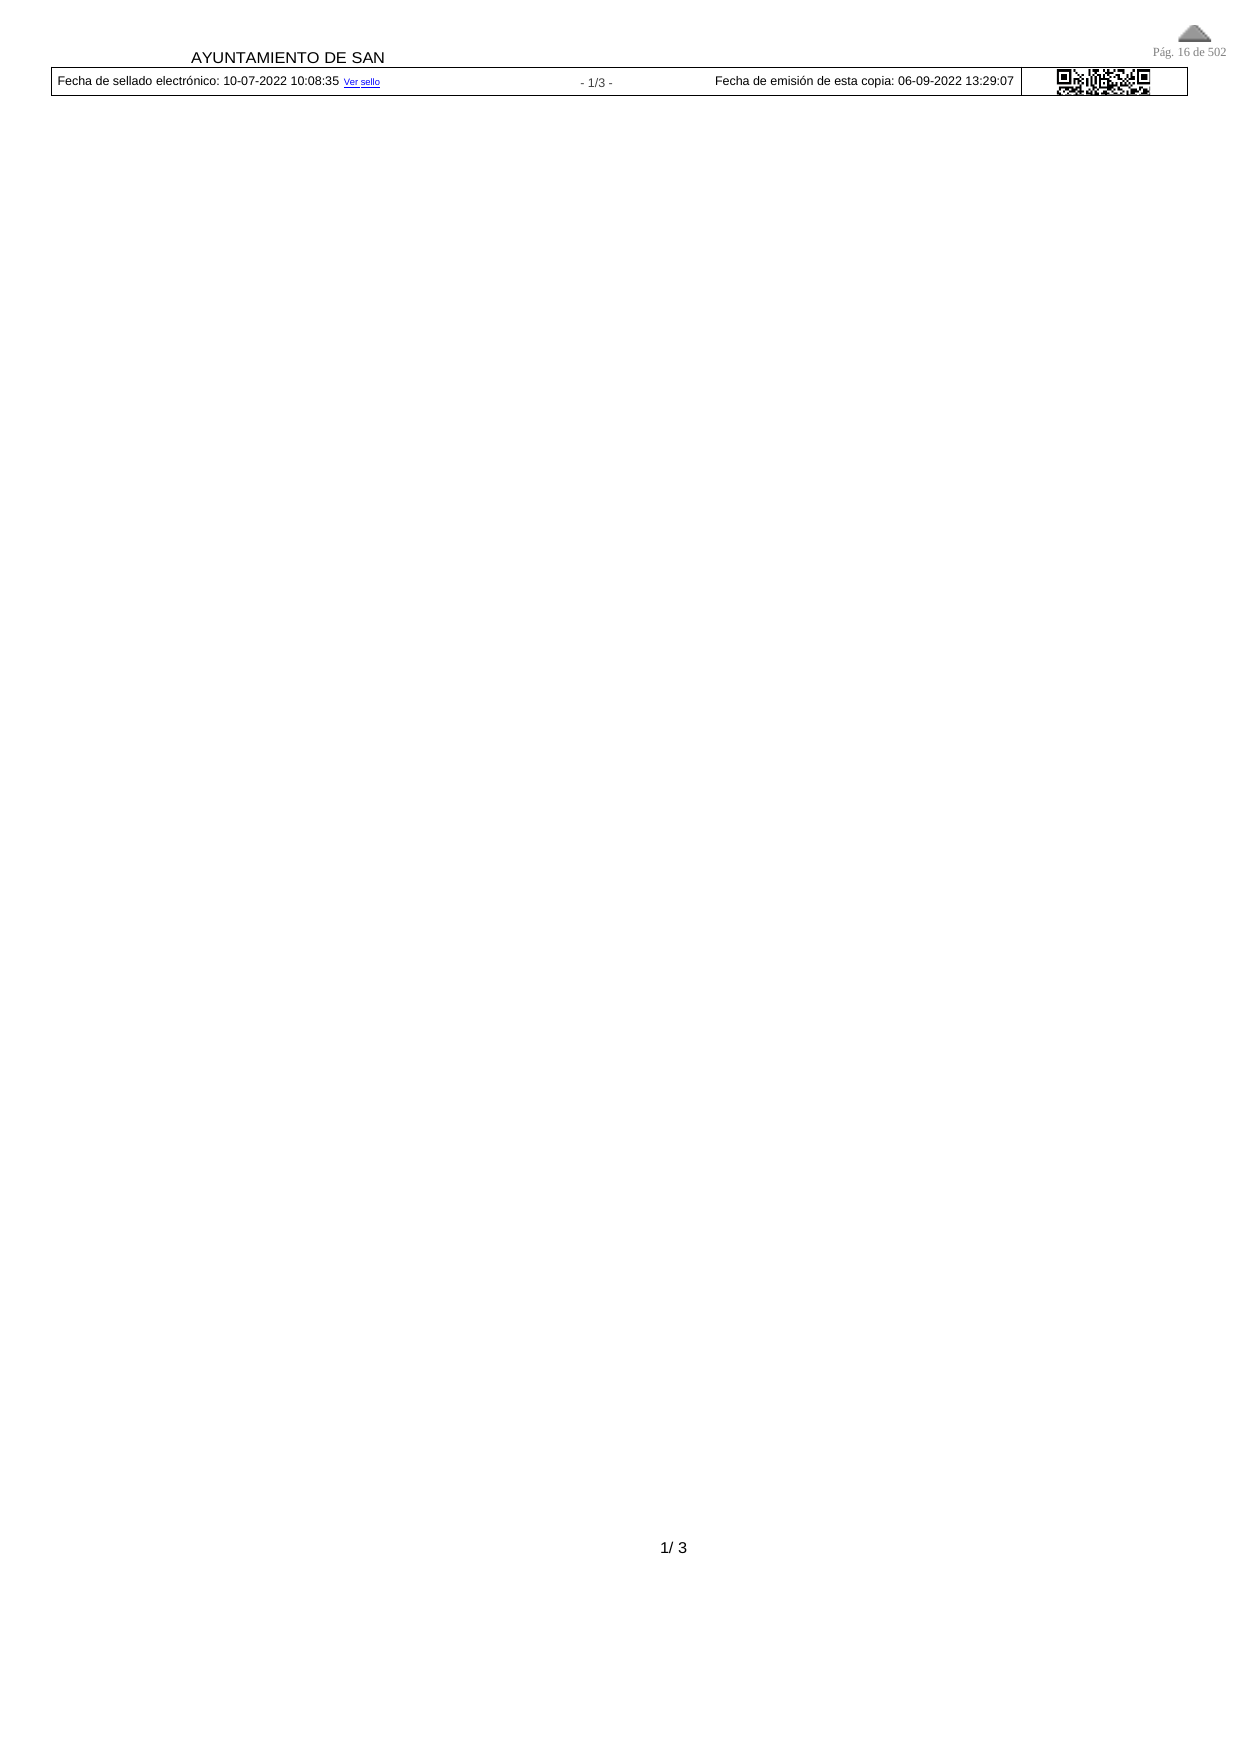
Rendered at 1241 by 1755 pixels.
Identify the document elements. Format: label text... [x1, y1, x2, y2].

table_cell Fecha de sellado electrónico: 10-07-2022 10:08:35 Ver sello - 1/3 - Fecha de emisión de esta copia: 06-09-2022 13:29:07 [52, 68, 1021, 95]
picture [1177, 25, 1212, 42]
table_header [1022, 68, 1187, 95]
picture [1056, 69, 1151, 95]
